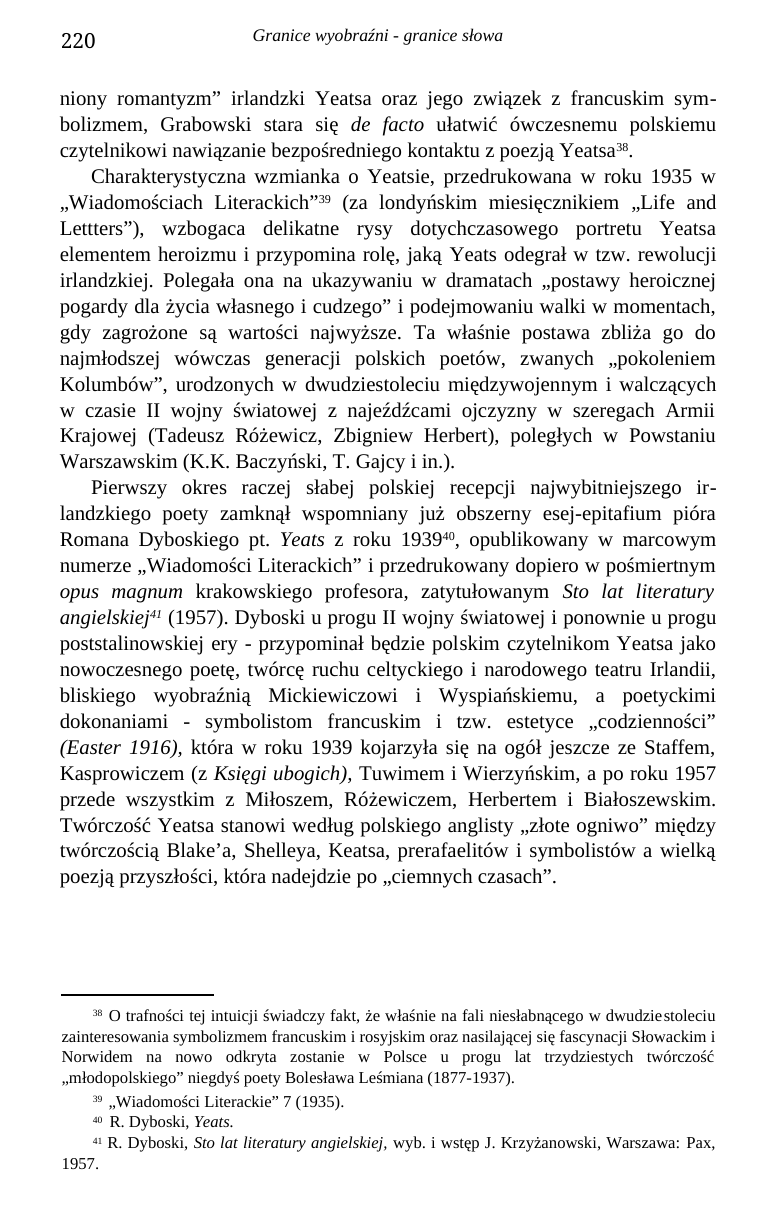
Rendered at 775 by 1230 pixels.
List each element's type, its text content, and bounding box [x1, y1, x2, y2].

text Pierwszy okres raczej słabej polskiej recepcji najwybitniejszego ir­landzkiego poety zamknął wspomniany już obszerny esej-epitafium pióra Romana Dyboskiego pt. Yeats z roku 193940, opublikowany w marco­wym numerze „Wiadomości Literackich” i przedrukowany dopiero w pośmiertnym opus magnum krakowskiego profesora, zatytułowanym Sto lat literatury angielskiej41 (1957). Dyboski u progu II wojny świato­wej i ponownie u progu poststalinowskiej ery - przypominał będzie pol­skim czytelnikom Yeatsa jako nowoczesnego poetę, twórcę ruchu celtyc­kiego i narodowego teatru Irlandii, bliskiego wyobraźnią Mickiewiczowi i Wyspiańskiemu, a poetyckimi dokonaniami - symbolistom francuskim i tzw. estetyce „codzienności” (Easter 1916), która w roku 1939 kojarzyła się na ogół jeszcze ze Staffem, Kasprowiczem (z Księgi ubogich), Tuwi­mem i Wierzyńskim, a po roku 1957 przede wszystkim z Miłoszem, Ró­żewiczem, Herbertem i Białoszewskim. Twórczość Yeatsa stanowi we­dług polskiego anglisty „złote ogniwo” między twórczością Blake’a, Shelleya, Keatsa, prerafaelitów i symbolistów a wielką poezją przyszło­ści, która nadejdzie po „ciemnych czasach”. [59, 475, 716, 888]
text Granice wyobraźni - granice słowa [252, 25, 523, 46]
text Charakterystyczna wzmianka o Yeatsie, przedrukowana w roku 1935 w „Wiadomościach Literackich”39 (za londyńskim miesięcznikiem „Life and Lettters”), wzbogaca delikatne rysy dotychczasowego portretu Yeatsa elementem heroizmu i przypomina rolę, jaką Yeats odegrał w tzw. rewo­lucji irlandzkiej. Polegała ona na ukazywaniu w dramatach „postawy heroicznej pogardy dla życia własnego i cudzego” i podejmowaniu walki w momentach, gdy zagrożone są wartości najwyższe. Ta właśnie postawa zbliża go do najmłodszej wówczas generacji polskich poetów, zwanych „pokoleniem Kolumbów”, urodzonych w dwudziestoleciu międzywojen­nym i walczących w czasie II wojny światowej z najeźdźcami ojczyzny w szeregach Armii Krajowej (Tadeusz Różewicz, Zbigniew Herbert), poległych w Powstaniu Warszawskim (K.K. Baczyński, T. Gajcy i in.). [59, 164, 716, 473]
text 220 [61, 26, 98, 55]
text 41 R. Dyboski, Sto lat literatury angielskiej, wyb. i wstęp J. Krzyżanowski, Warszawa: Pax, 1957. [61, 1133, 715, 1173]
text niony romantyzm” irlandzki Yeatsa oraz jego związek z francuskim sym­bolizmem, Grabowski stara się de facto ułatwić ówczesnemu polskiemu czytelnikowi nawiązanie bezpośredniego kontaktu z poezją Yeatsa38. [59, 86, 716, 162]
text 40 R. Dyboski, Yeats. [61, 1112, 715, 1131]
text 39 „Wiadomości Literackie” 7 (1935). [61, 1092, 715, 1111]
text 38 O trafności tej intuicji świadczy fakt, że właśnie na fali niesłabnącego w dwudzie­stoleciu zainteresowania symbolizmem francuskim i rosyjskim oraz nasilającej się fascy­nacji Słowackim i Norwidem na nowo odkryta zostanie w Polsce u progu lat trzydziestych twórczość „młodopolskiego” niegdyś poety Bolesława Leśmiana (1877-1937). [61, 1006, 715, 1087]
